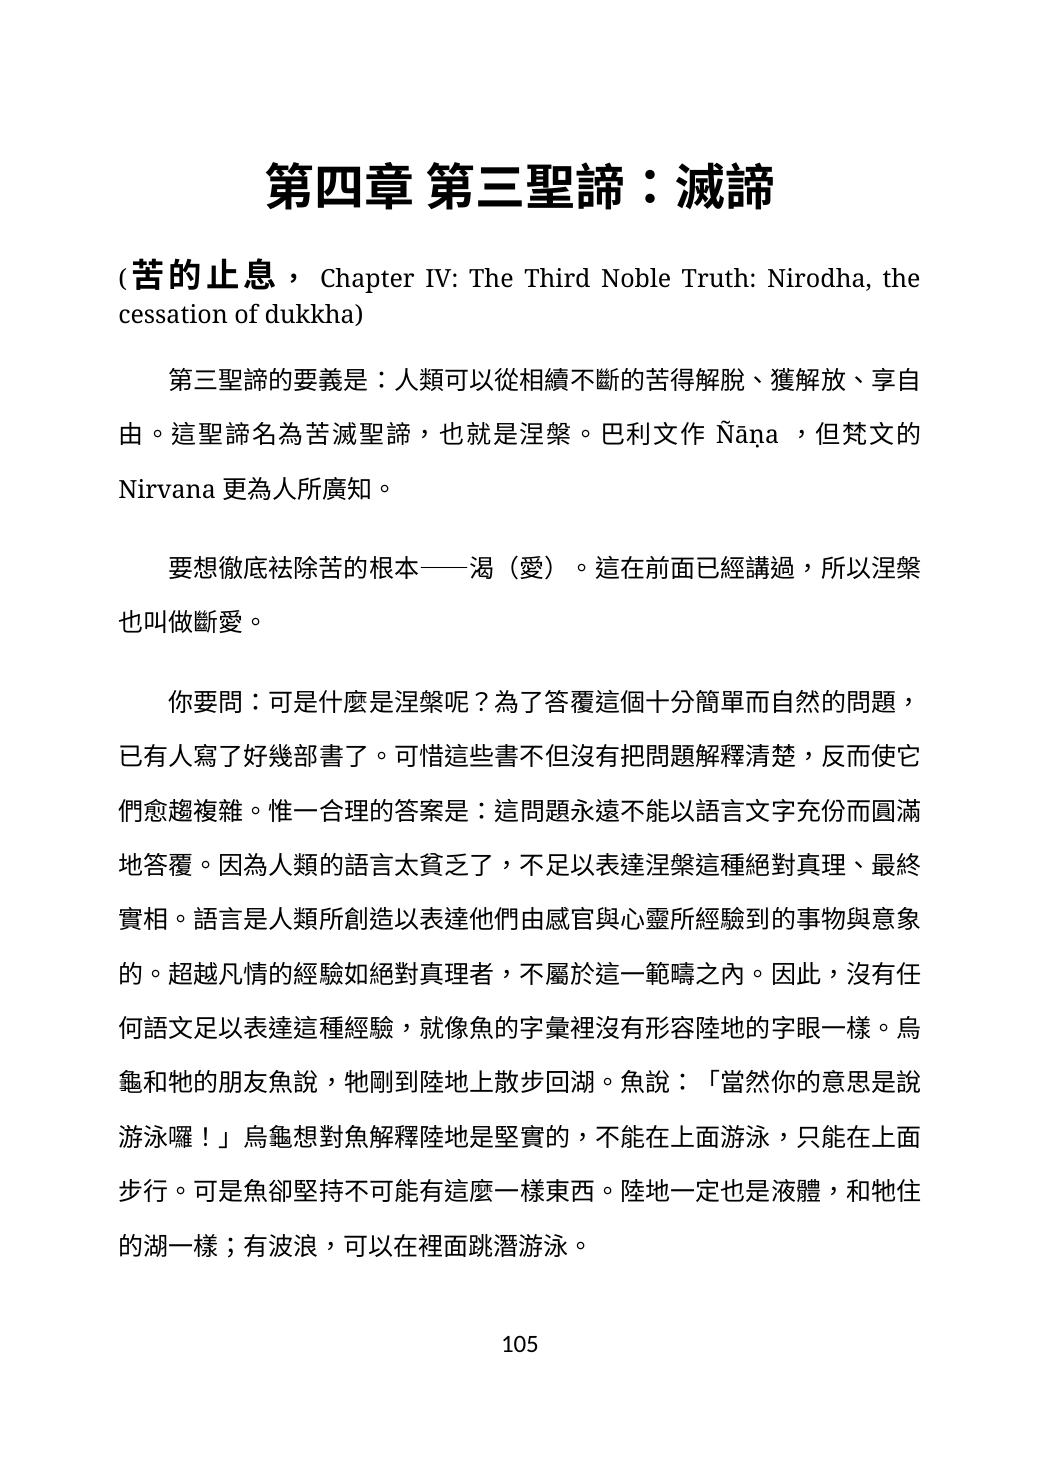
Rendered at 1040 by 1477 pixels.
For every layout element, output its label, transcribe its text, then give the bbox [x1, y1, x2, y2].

subtitle 第四章 第三聖諦：滅諦 [118, 147, 921, 220]
text 要想徹底袪除苦的根本——渴（愛）。這在前面已經講過，所以涅槃也叫做斷愛。 [118, 548, 921, 639]
text 你要問：可是什麼是涅槃呢？為了答覆這個十分簡單而自然的問題，已有人寫了好幾部書了。可惜這些書不但沒有把問題解釋清楚，反而使它們愈趨複雜。惟一合理的答案是：這問題永遠不能以語言文字充份而圓滿地答覆。因為人類的語言太貧乏了，不足以表達涅槃這種絕對真理、最終實相。語言是人類所創造以表達他們由感官與心靈所經驗到的事物與意象的。超越凡情的經驗如絕對真理者，不屬於這一範疇之內。因此，沒有任何語文足以表達這種經驗，就像魚的字彙裡沒有形容陸地的字眼一樣。烏龜和牠的朋友魚說，牠剛到陸地上散步回湖。魚說：「當然你的意思是說游泳囉！」烏龜想對魚解釋陸地是堅實的，不能在上面游泳，只能在上面步行。可是魚卻堅持不可能有這麼一樣東西。陸地一定也是液體，和牠住的湖一樣；有波浪，可以在裡面跳潛游泳。 [118, 682, 921, 1262]
text 第三聖諦的要義是：人類可以從相續不斷的苦得解脫、獲解放、享自由。這聖諦名為苦滅聖諦，也就是涅槃。巴利文作 Ñāṇa ，但梵文的 Nirvana 更為人所廣知。 [118, 360, 921, 505]
text (苦的止息， Chapter IV: The Third Noble Truth: Nirodha, the cessation of dukkha) [118, 249, 921, 331]
